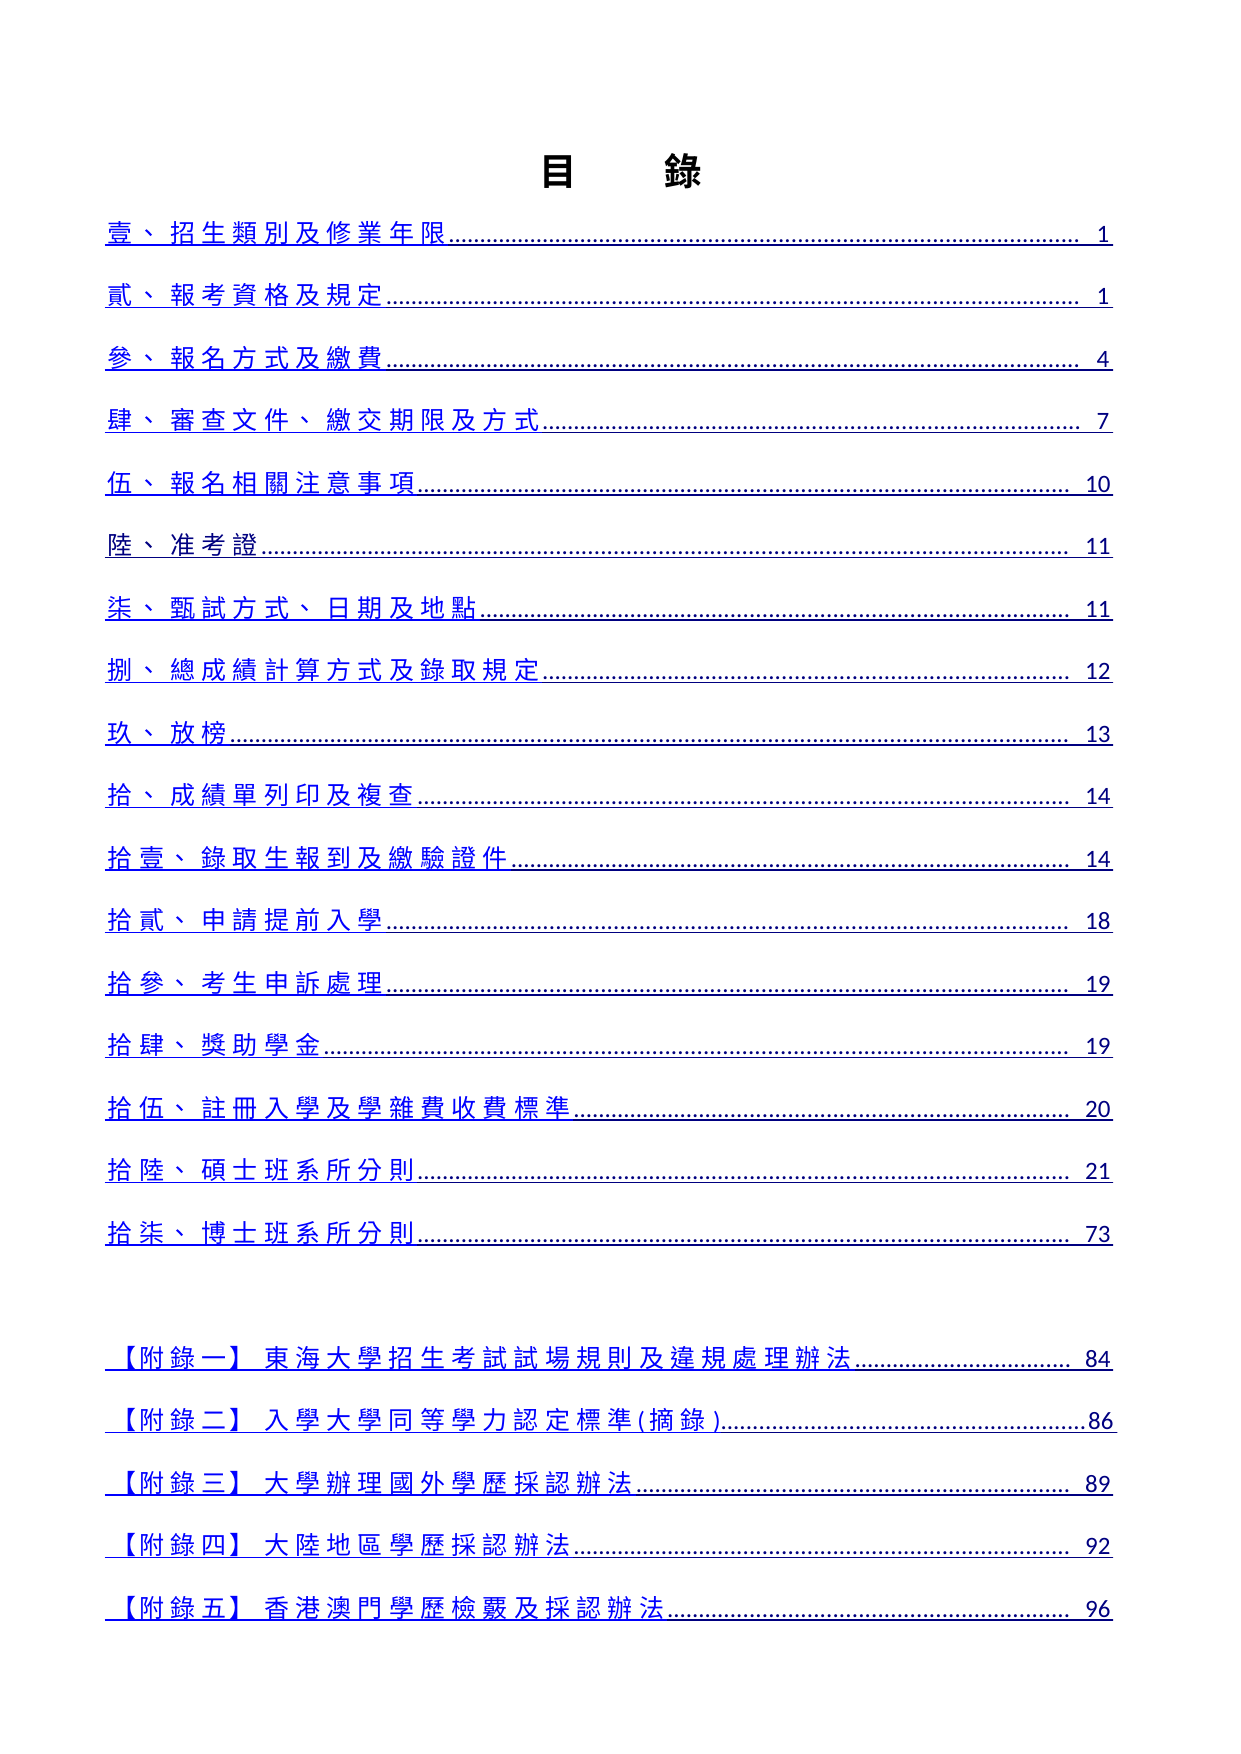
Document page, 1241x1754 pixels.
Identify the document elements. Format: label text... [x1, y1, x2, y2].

text 【附錄二】入學大學同等學力認定標準(摘錄) 86 [104, 1377, 1136, 1439]
text 肆、審查文件、繳交期限及方式 7 [104, 377, 1136, 439]
text 拾參、考生申訴處理 19 [104, 939, 1136, 1002]
text 壹、招生類別及修業年限 1 [104, 189, 1136, 252]
text 【附錄三】大學辦理國外學歷採認辦法 89 [104, 1439, 1136, 1502]
text 【附錄四】大陸地區學歷採認辦法 92 [104, 1502, 1136, 1564]
text 目 錄 [104, 127, 1136, 189]
text 拾壹、錄取生報到及繳驗證件 14 [104, 814, 1136, 877]
text 【附錄一】東海大學招生考試試場規則及違規處理辦法 84 [104, 1314, 1136, 1377]
text 【附錄五】香港澳門學歷檢覈及採認辦法 96 [104, 1564, 1136, 1627]
text 拾肆、獎助學金 19 [104, 1002, 1136, 1064]
text 參、報名方式及繳費 4 [104, 314, 1136, 377]
text 拾貳、申請提前入學 18 [104, 877, 1136, 939]
text 拾伍、註冊入學及學雜費收費標準 20 [104, 1064, 1136, 1127]
text 陸、准考證 11 [104, 502, 1136, 564]
text 柒、甄試方式、日期及地點 11 [104, 564, 1136, 627]
text 捌、總成績計算方式及錄取規定 12 [104, 627, 1136, 689]
text 玖、放榜 13 [104, 689, 1136, 752]
text 拾柒、博士班系所分則 73 [104, 1189, 1136, 1252]
text 伍、報名相關注意事項 10 [104, 439, 1136, 502]
text 拾陸、碩士班系所分則 21 [104, 1127, 1136, 1189]
text 拾、成績單列印及複查 14 [104, 752, 1136, 814]
text 貳、報考資格及規定 1 [104, 252, 1136, 314]
